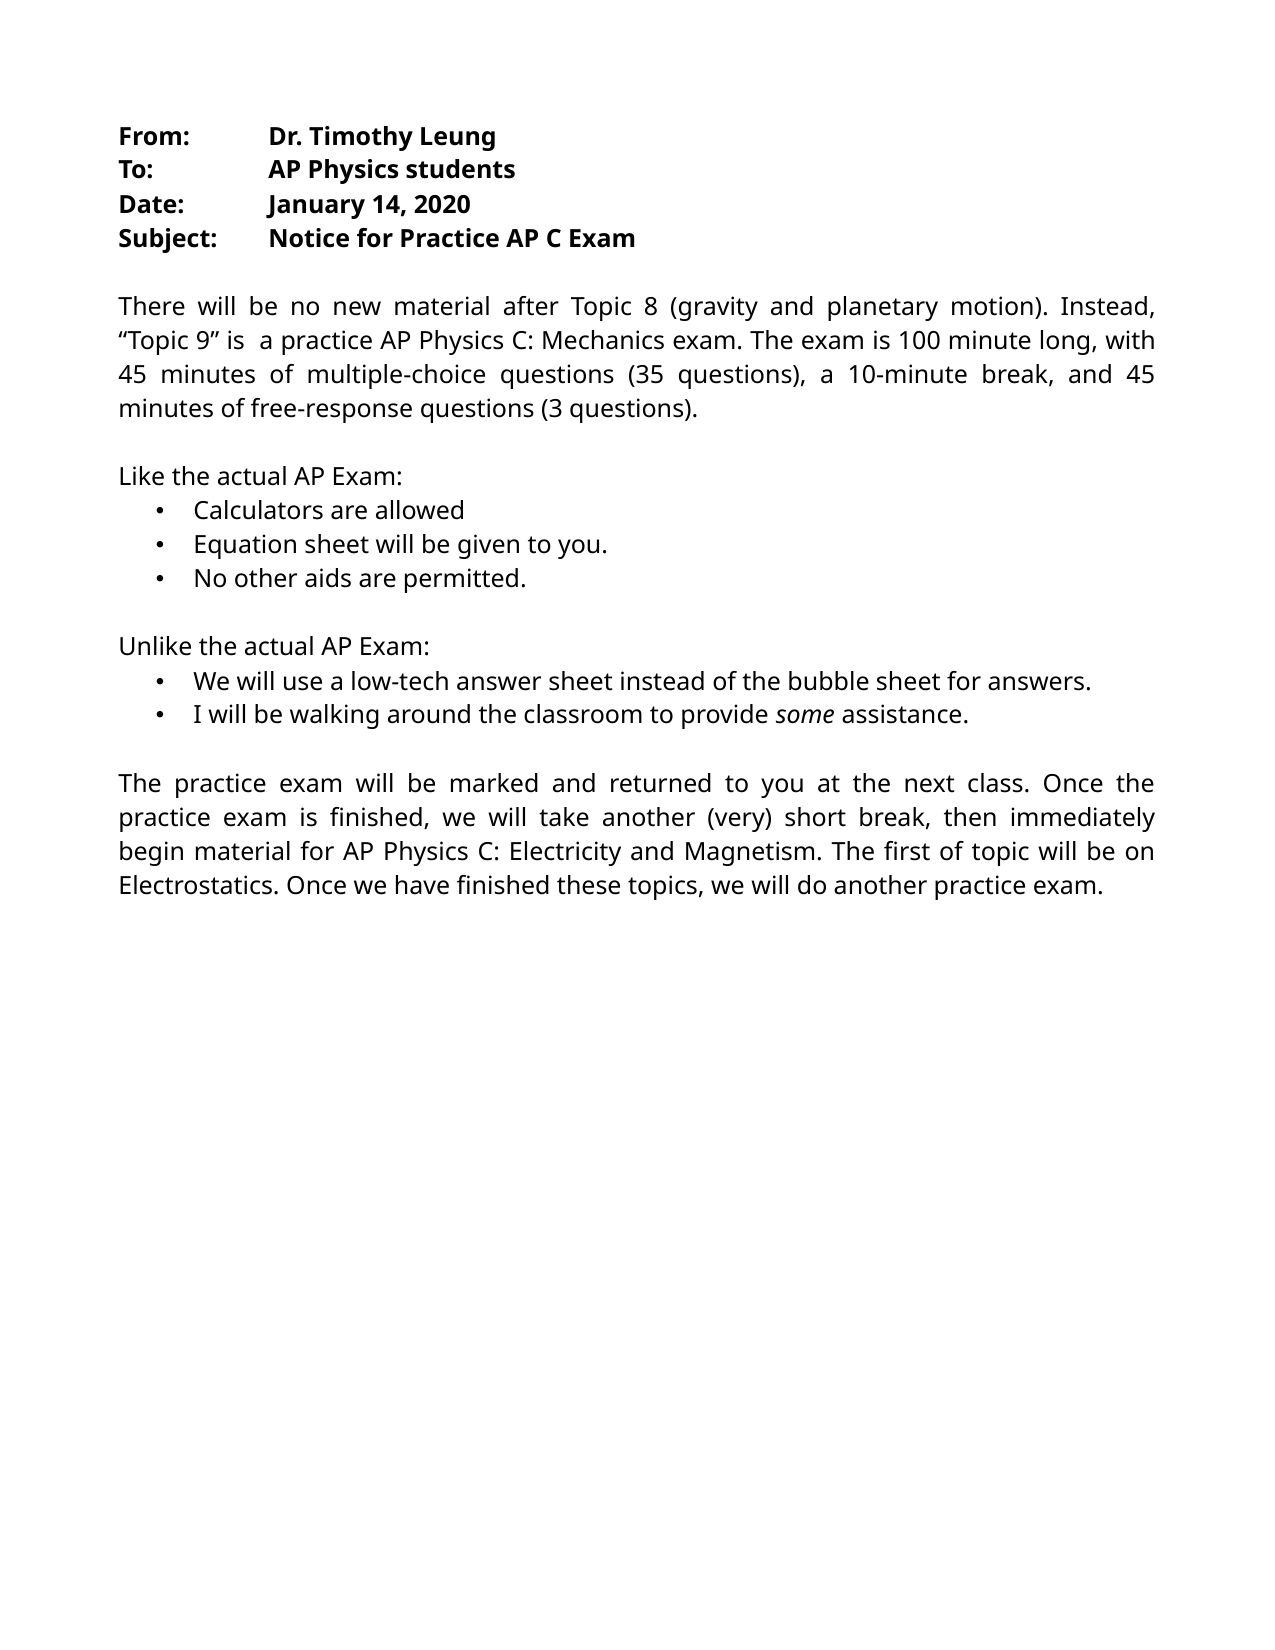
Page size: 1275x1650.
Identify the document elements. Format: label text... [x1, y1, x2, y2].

list Calculators are allowed [156, 493, 1157, 527]
list We will use a low-tech answer sheet instead of the bubble sheet for answers. [156, 663, 1157, 697]
list No other aids are permitted. [156, 561, 1157, 595]
text To: AP Physics students [118, 152, 1157, 186]
text Date: January 14, 2020 [118, 186, 1157, 220]
text Unlike the actual AP Exam: [118, 629, 1157, 663]
text The practice exam will be marked and returned to you at the next class. Once the practice exam is finished, we will take another (very) short break, then immediately begin material for AP Physics C: Electricity and Magnetism. The first of topic will be on Electrostatics. Once we have finished these topics, we will do another practice exam. [118, 765, 1157, 902]
text Subject: Notice for Practice AP C Exam [118, 220, 1157, 254]
text Like the actual AP Exam: [118, 459, 1157, 493]
list Equation sheet will be given to you. [156, 527, 1157, 561]
text From: Dr. Timothy Leung [118, 118, 1157, 152]
text There will be no new material after Topic 8 (gravity and planetary motion). Instead, “Topic 9” is a practice AP Physics C: Mechanics exam. The exam is 100 minute long, with 45 minutes of multiple-choice questions (35 questions), a 10-minute break, and 45 minutes of free-response questions (3 questions). [118, 288, 1157, 425]
list I will be walking around the classroom to provide some assistance. [156, 697, 1157, 731]
